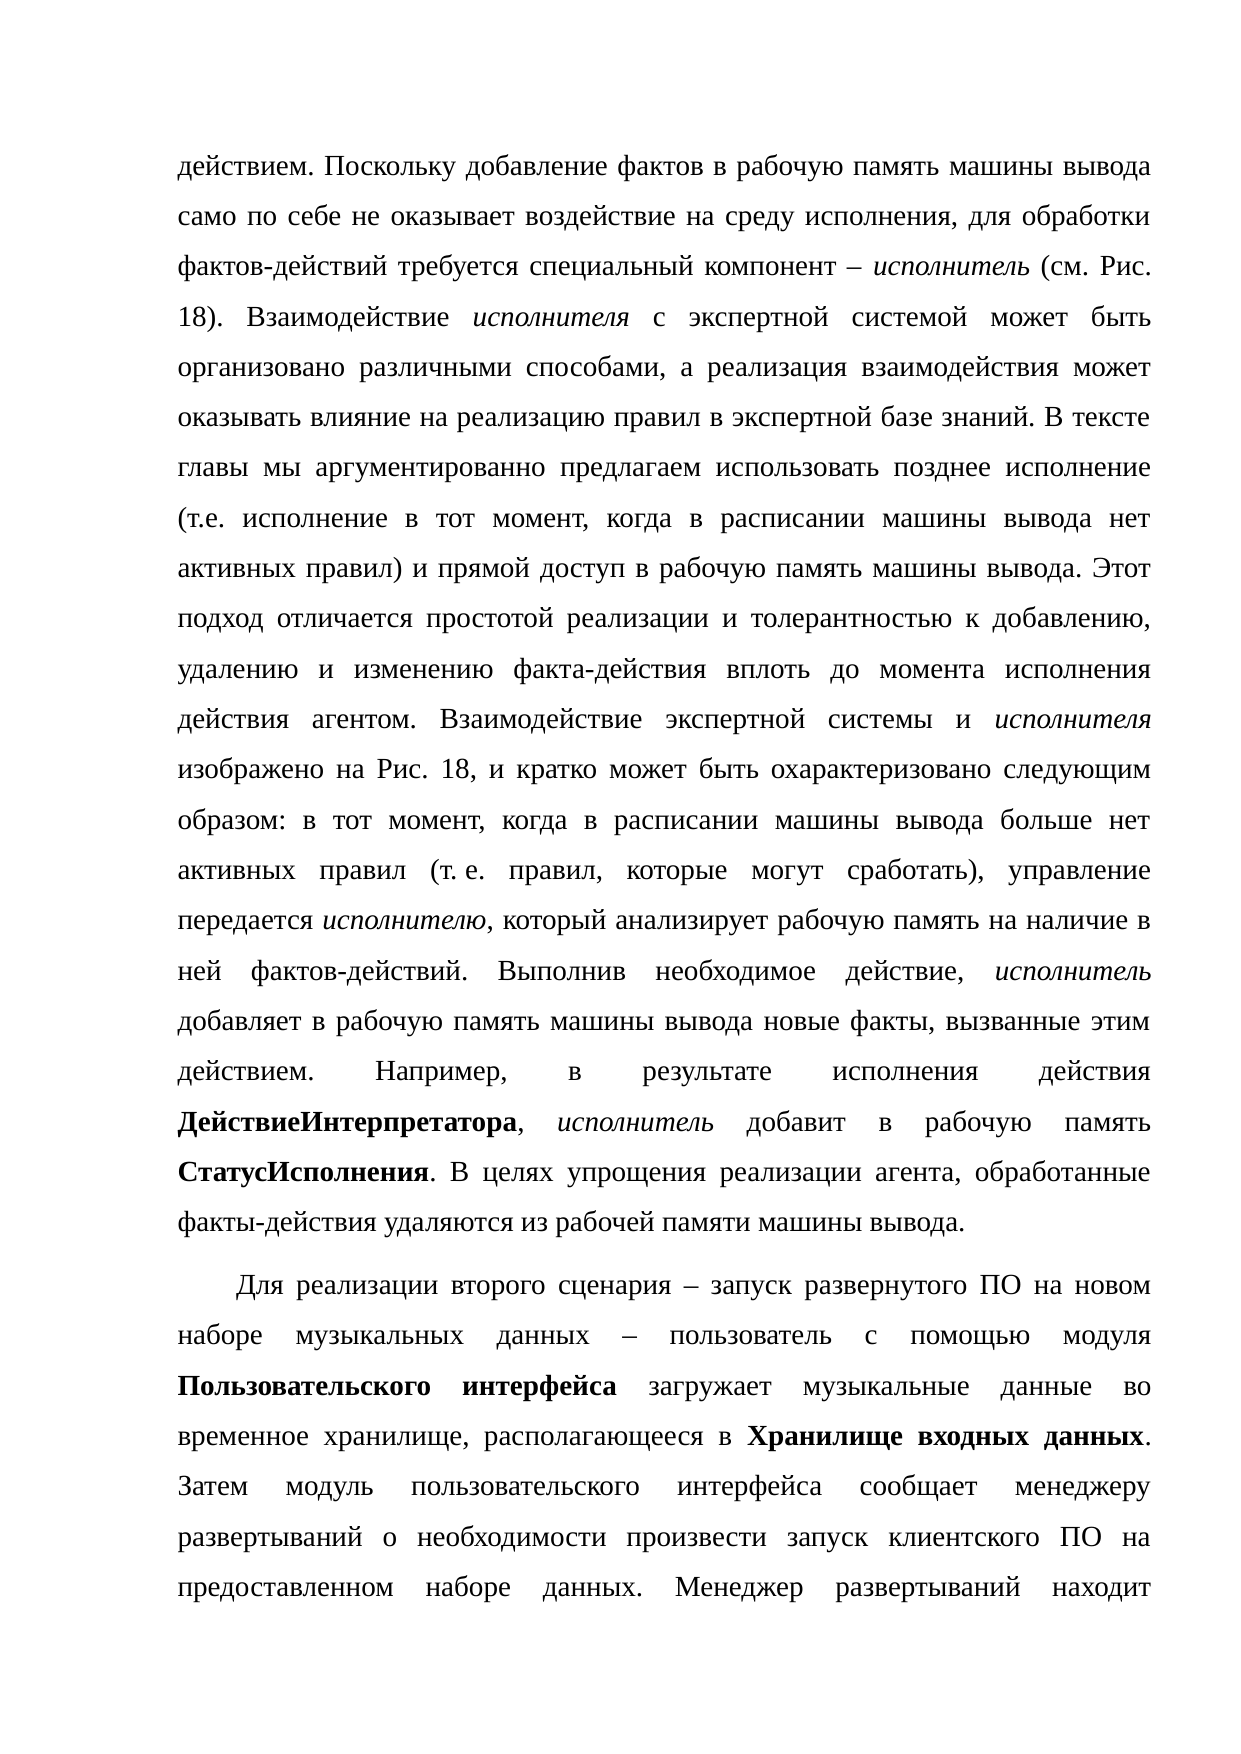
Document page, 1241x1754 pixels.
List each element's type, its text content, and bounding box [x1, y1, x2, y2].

text действием. Поскольку добавление фактов в рабочую память машины вывода само по себе не оказывает воздействие на среду исполнения, для обработки фактов-действий требуется специальный компонент – исполнитель (см. Рис. 18). Взаимодействие исполнителя с экспертной системой может быть организовано различными способами, а реализация взаимодействия может оказывать влияние на реализацию правил в экспертной базе знаний. В тексте главы мы аргументированно предлагаем использовать позднее исполнение (т.е. исполнение в тот момент, когда в расписании машины вывода нет активных правил) и прямой доступ в рабочую память машины вывода. Этот подход отличается простотой реализации и толерантностью к добавлению, удалению и изменению факта-действия вплоть до момента исполнения действия агентом. Взаимодействие экспертной системы и исполнителя изображено на Рис. 18, и кратко может быть охарактеризовано следующим образом: в тот момент, когда в расписании машины вывода больше нет активных правил (т. е. правил, которые могут сработать), управление передается исполнителю, который анализирует рабочую память на наличие в ней фактов-действий. Выполнив необходимое действие, исполнитель добавляет в рабочую память машины вывода новые факты, вызванные этим действием. Например, в результате исполнения действия ДействиеИнтерпретатора, исполнитель добавит в рабочую память СтатусИсполнения. В целях упрощения реализации агента, обработанные факты-действия удаляются из рабочей памяти машины вывода. [177, 148, 1152, 1238]
text Для реализации второго сценария – запуск развернутого ПО на новом наборе музыкальных данных – пользователь с помощью модуля Пользовательского интерфейса загружает музыкальные данные во временное хранилище, располагающееся в Хранилище входных данных. Затем модуль пользовательского интерфейса сообщает менеджеру развертываний о необходимости произвести запуск клиентского ПО на предоставленном наборе данных. Менеджер развертываний находит [177, 1267, 1152, 1602]
